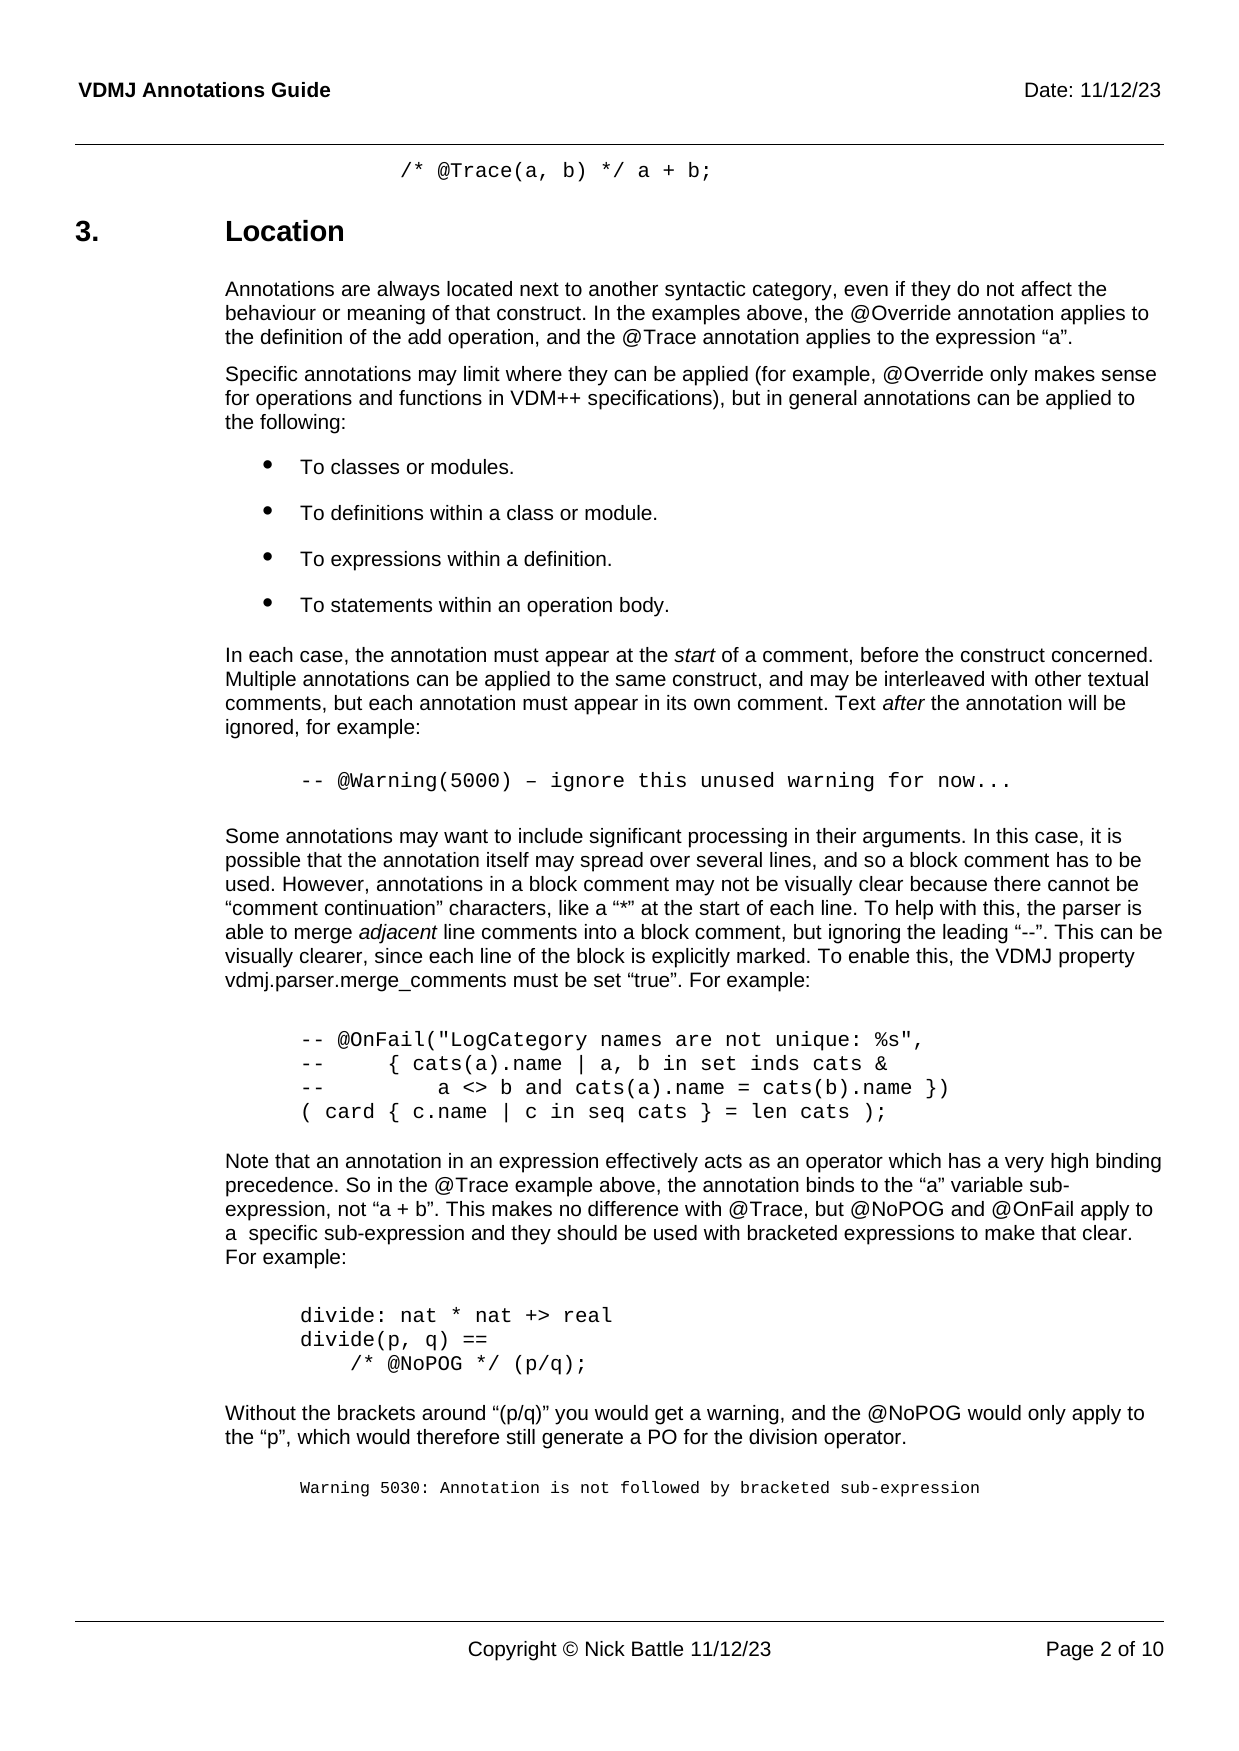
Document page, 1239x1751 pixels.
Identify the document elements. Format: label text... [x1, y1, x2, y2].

list To statements within an operation body. [262, 585, 1164, 618]
text Note that an annotation in an expression effectively acts as an operator which has a very high binding precedence. So in the @Trace example above, the annotation binds to the “a” variable sub-expression, not “a + b”. This makes no difference with @Trace, but @NoPOG and @OnFail apply to a specific sub-expression and they should be used with bracketed expressions to make that clear. For example: [225, 1148, 1164, 1269]
text Specific annotations may limit where they can be applied (for example, @Override only makes sense for operations and functions in VDM++ specifications), but in general annotations can be applied to the following: [225, 362, 1164, 434]
subtitle Location [75, 214, 1164, 247]
text divide(p, q) == [300, 1329, 1164, 1353]
text In each case, the annotation must appear at the start of a comment, before the construct concerned. Multiple annotations can be applied to the same construct, and may be interleaved with other textual comments, but each annotation must appear in its own comment. Text after the annotation will be ignored, for example: [225, 642, 1164, 739]
text ( card { c.name | c in seq cats } = len cats ); [225, 1101, 1164, 1124]
text -- @OnFail("LogCategory names are not unique: %s", [225, 1029, 1164, 1053]
text Some annotations may want to include significant processing in their arguments. In this case, it is possible that the annotation itself may spread over several lines, and so a block comment has to be used. However, annotations in a block comment may not be visually clear because there cannot be “comment continuation” characters, like a “*” at the start of each line. To help with this, the parser is able to merge adjacent line comments into a block comment, but ignoring the leading “--”. This can be visually clearer, since each line of the block is explicitly marked. To enable this, the VDMJ property vdmj.parser.merge_comments must be set “true”. For example: [225, 824, 1164, 992]
text divide: nat * nat +> real [300, 1305, 1164, 1329]
text /* @NoPOG */ (p/q); [300, 1353, 1164, 1377]
text -- { cats(a).name | a, b in set inds cats & [225, 1053, 1164, 1077]
text Without the brackets around “(p/q)” you would get a warning, and the @NoPOG would only apply to the “p”, which would therefore still generate a PO for the division operator. [225, 1401, 1164, 1449]
text /* @Trace(a, b) */ a + b; [300, 160, 1164, 184]
list To classes or modules. [262, 447, 1164, 480]
list To expressions within a definition. [262, 539, 1164, 572]
text -- @Warning(5000) – ignore this unused warning for now... [225, 770, 1164, 794]
text Annotations are always located next to another syntactic category, even if they do not affect the behaviour or meaning of that construct. In the examples above, the @Override annotation applies to the definition of the add operation, and the @Trace annotation applies to the expression “a”. [225, 277, 1164, 349]
text Warning 5030: Annotation is not followed by bracketed sub-expression [300, 1480, 1164, 1499]
text -- a <> b and cats(a).name = cats(b).name }) [225, 1077, 1164, 1101]
list To definitions within a class or module. [262, 493, 1164, 526]
